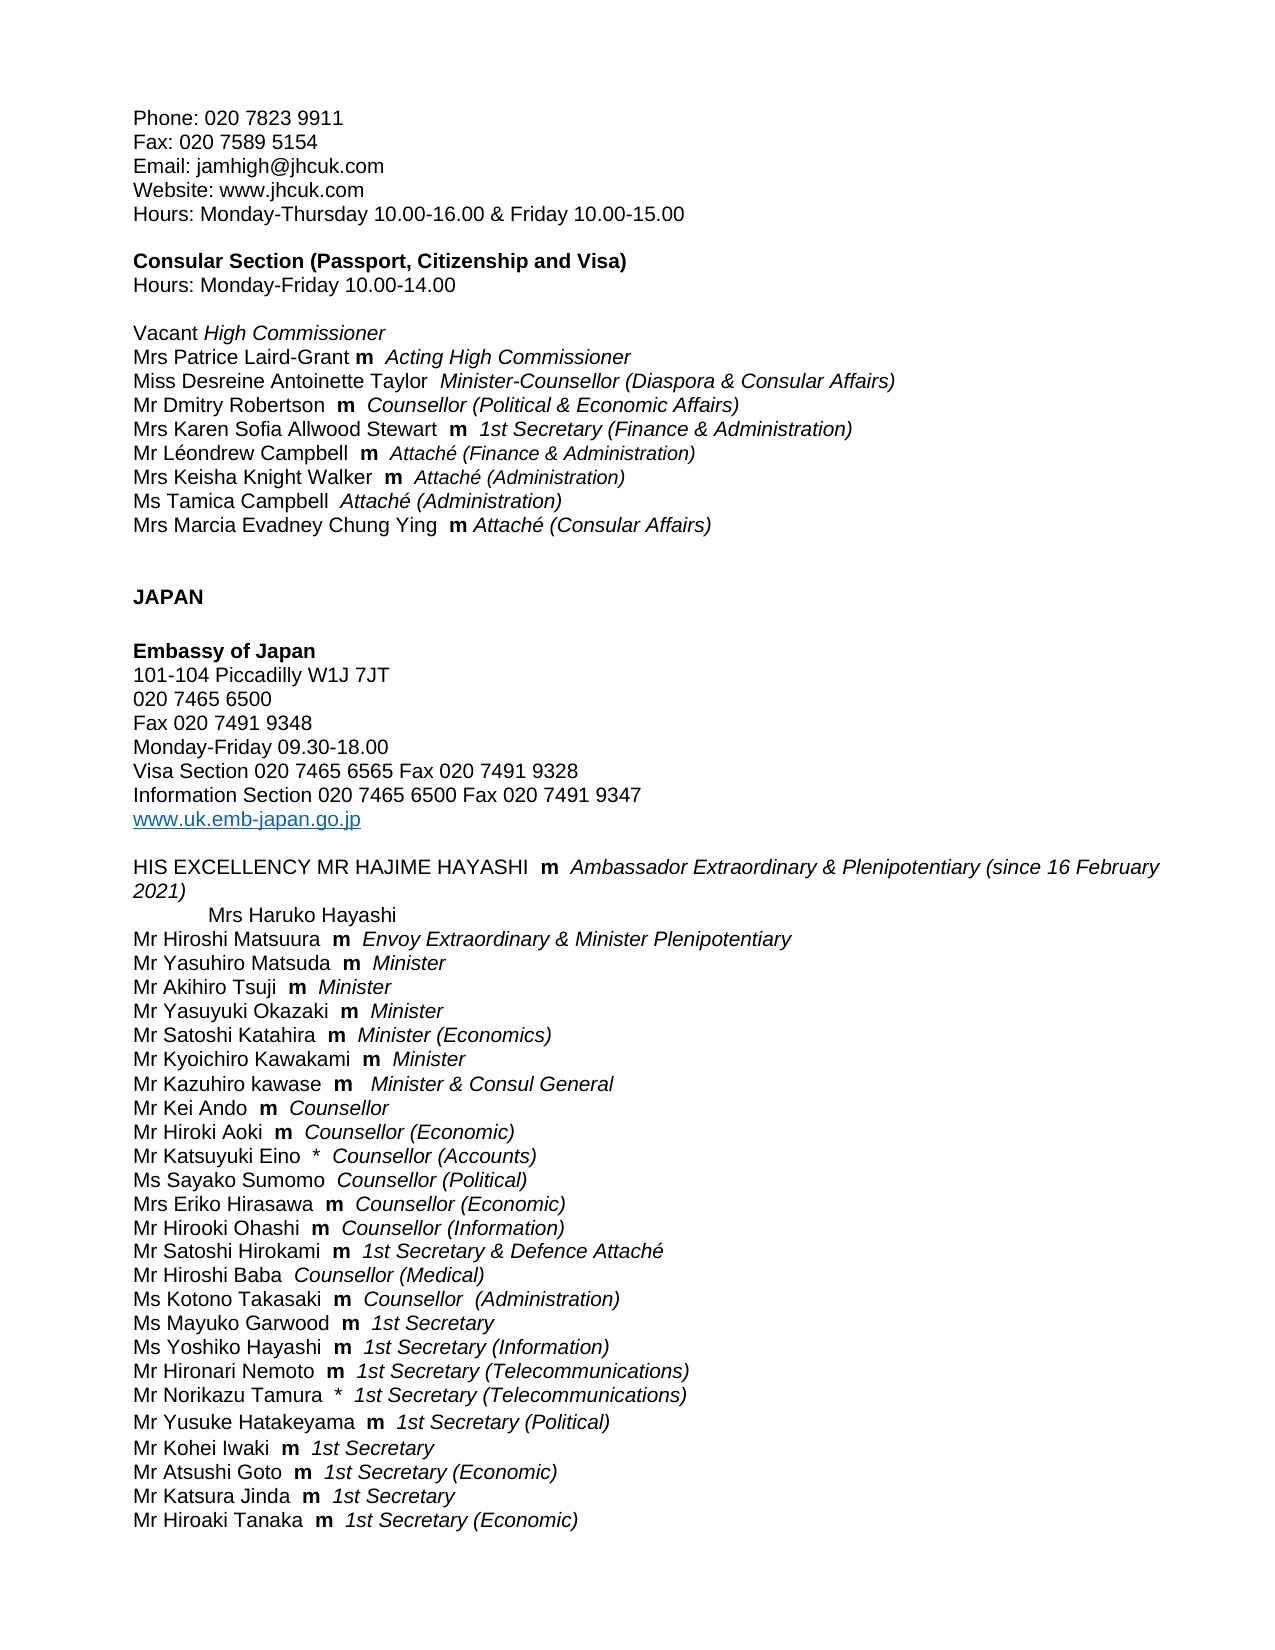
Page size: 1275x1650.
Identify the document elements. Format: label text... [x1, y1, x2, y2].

text Hours: Monday-Thursday 10.00-16.00 & Friday 10.00-15.00 [133, 201, 1181, 225]
text Mr Atsushi Goto m 1st Secretary (Economic) [133, 1459, 1181, 1483]
subtitle Consular Section (Passport, Citizenship and Visa) [133, 249, 1181, 273]
text www.uk.emb-japan.go.jp [133, 807, 1181, 831]
text Ms Tamica Campbell Attaché (Administration) [133, 489, 1181, 513]
text 020 7465 6500 [133, 687, 1181, 711]
text Fax: 020 7589 5154 [133, 129, 1181, 153]
text Ms Yoshiko Hayashi m 1st Secretary (Information) [133, 1335, 1181, 1359]
text Mr Hirooki Ohashi m Counsellor (Information) [133, 1215, 1181, 1239]
text Visa Section 020 7465 6565 Fax 020 7491 9328 [133, 759, 1181, 783]
text Monday-Friday 09.30-18.00 [133, 735, 1181, 759]
text Mr Dmitry Robertson m Counsellor (Political & Economic Affairs) [133, 393, 1181, 417]
text Hours: Monday-Friday 10.00-14.00 [133, 273, 1181, 297]
text JAPAN [133, 585, 1181, 609]
text Mr Kyoichiro Kawakami m Minister [133, 1046, 1181, 1070]
text Mr Hiroki Aoki m Counsellor (Economic) [133, 1119, 1181, 1143]
text Mr Satoshi Hirokami m 1st Secretary & Defence Attaché [133, 1239, 1181, 1263]
text Mr Norikazu Tamura * 1st Secretary (Telecommunications) [133, 1383, 1181, 1407]
text Mr Katsuyuki Eino * Counsellor (Accounts) [133, 1143, 1181, 1167]
text Mrs Eriko Hirasawa m Counsellor (Economic) [133, 1191, 1181, 1215]
text Mrs Marcia Evadney Chung Ying m Attaché (Consular Affairs) [133, 513, 1181, 537]
text Mrs Patrice Laird-Grant m Acting High Commissioner [133, 345, 1181, 369]
text Ms Mayuko Garwood m 1st Secretary [133, 1311, 1181, 1335]
text Ms Sayako Sumomo Counsellor (Political) [133, 1167, 1181, 1191]
text Mr Akihiro Tsuji m Minister [133, 974, 1181, 998]
text 101-104 Piccadilly W1J 7JT [133, 663, 1181, 687]
text Mrs Keisha Knight Walker m Attaché (Administration) [133, 465, 1181, 489]
text Mr Satoshi Katahira m Minister (Economics) [133, 1022, 1181, 1046]
text Mr Léondrew Campbell m Attaché (Finance & Administration) [133, 441, 1181, 465]
text Mr Kohei Iwaki m 1st Secretary [133, 1436, 1181, 1459]
text Mr Katsura Jinda m 1st Secretary [133, 1483, 1181, 1507]
text Mrs Haruko Hayashi [133, 903, 1181, 927]
text Mrs Karen Sofia Allwood Stewart m 1st Secretary (Finance & Administration) [133, 417, 1181, 441]
text HIS EXCELLENCY MR HAJIME HAYASHI m Ambassador Extraordinary & Plenipotentiary (since 16 February 2021) [133, 855, 1181, 903]
text Email: jamhigh@jhcuk.com [133, 153, 1181, 177]
text Mr Hiroaki Tanaka m 1st Secretary (Economic) [133, 1507, 1181, 1531]
text Mr Kei Ando m Counsellor [133, 1096, 1181, 1119]
text Embassy of Japan [133, 639, 1181, 663]
text Miss Desreine Antoinette Taylor Minister-Counsellor (Diaspora & Consular Affairs) [133, 369, 1181, 393]
text Mr Hiroshi Baba Counsellor (Medical) [133, 1263, 1181, 1287]
text Mr Yasuhiro Matsuda m Minister [133, 951, 1181, 974]
text Information Section 020 7465 6500 Fax 020 7491 9347 [133, 783, 1181, 807]
text Website: www.jhcuk.com [133, 177, 1181, 201]
text Mr Hiroshi Matsuura m Envoy Extraordinary & Minister Plenipotentiary [133, 927, 1181, 951]
text Phone: 020 7823 9911 [133, 106, 1181, 129]
text Ms Kotono Takasaki m Counsellor (Administration) [133, 1287, 1181, 1311]
text Vacant High Commissioner [133, 321, 1181, 345]
text Mr Kazuhiro kawase m Minister & Consul General [133, 1070, 1181, 1096]
text Mr Yusuke Hatakeyama m 1st Secretary (Political) [133, 1407, 1181, 1436]
text Mr Hironari Nemoto m 1st Secretary (Telecommunications) [133, 1359, 1181, 1383]
text Fax 020 7491 9348 [133, 711, 1181, 735]
text Mr Yasuyuki Okazaki m Minister [133, 998, 1181, 1022]
